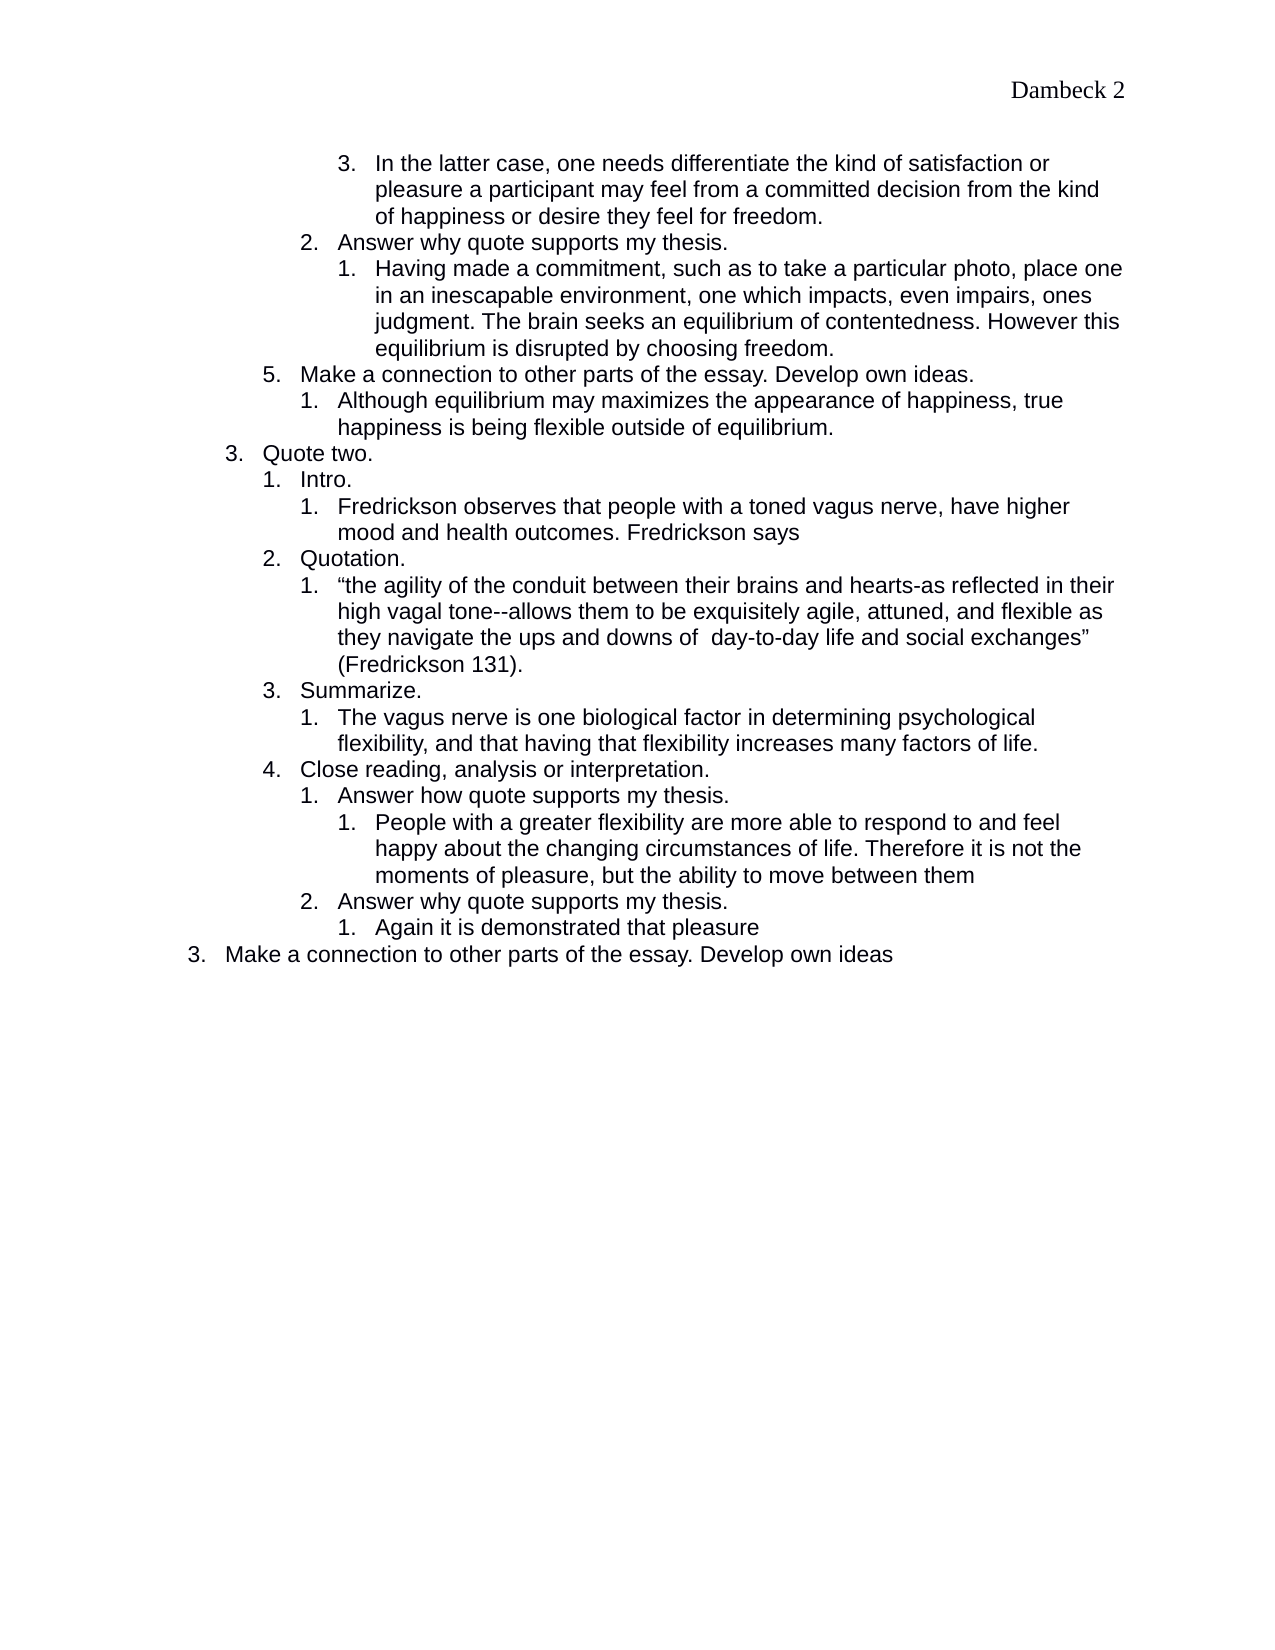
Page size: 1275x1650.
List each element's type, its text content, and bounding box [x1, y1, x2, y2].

list Quote two. [225, 440, 1125, 466]
list The vagus nerve is one biological factor in determining psychological flexibility, and that having that flexibility increases many factors of life. [300, 703, 1125, 756]
list Make a connection to other parts of the essay. Develop own ideas. [262, 361, 1125, 387]
list Intro. [262, 466, 1125, 493]
list Having made a commitment, such as to take a particular photo, place one in an inescapable environment, one which impacts, even impairs, ones judgment. The brain seeks an equilibrium of contentedness. However this equilibrium is disrupted by choosing freedom. [337, 255, 1125, 361]
list Make a connection to other parts of the essay. Develop own ideas [187, 941, 1125, 967]
list Summarize. [262, 677, 1125, 703]
list “the agility of the conduit between their brains and hearts-as reflected in their high vagal tone--allows them to be exquisitely agile, attuned, and flexible as they navigate the ups and downs of day-to-day life and social exchanges” (Fredrickson 131). [300, 572, 1125, 677]
list Answer how quote supports my thesis. [300, 782, 1125, 809]
list Again it is demonstrated that pleasure [337, 914, 1125, 941]
list Close reading, analysis or interpretation. [262, 756, 1125, 782]
list Fredrickson observes that people with a toned vagus nerve, have higher mood and health outcomes. Fredrickson says [300, 493, 1125, 545]
list People with a greater flexibility are more able to respond to and feel happy about the changing circumstances of life. Therefore it is not the moments of pleasure, but the ability to move between them [337, 809, 1125, 888]
list Answer why quote supports my thesis. [300, 229, 1125, 255]
list In the latter case, one needs differentiate the kind of satisfaction or pleasure a participant may feel from a committed decision from the kind of happiness or desire they feel for freedom. [337, 150, 1125, 229]
list Answer why quote supports my thesis. [300, 888, 1125, 914]
list Although equilibrium may maximizes the appearance of happiness, true happiness is being flexible outside of equilibrium. [300, 387, 1125, 440]
list Quotation. [262, 545, 1125, 572]
